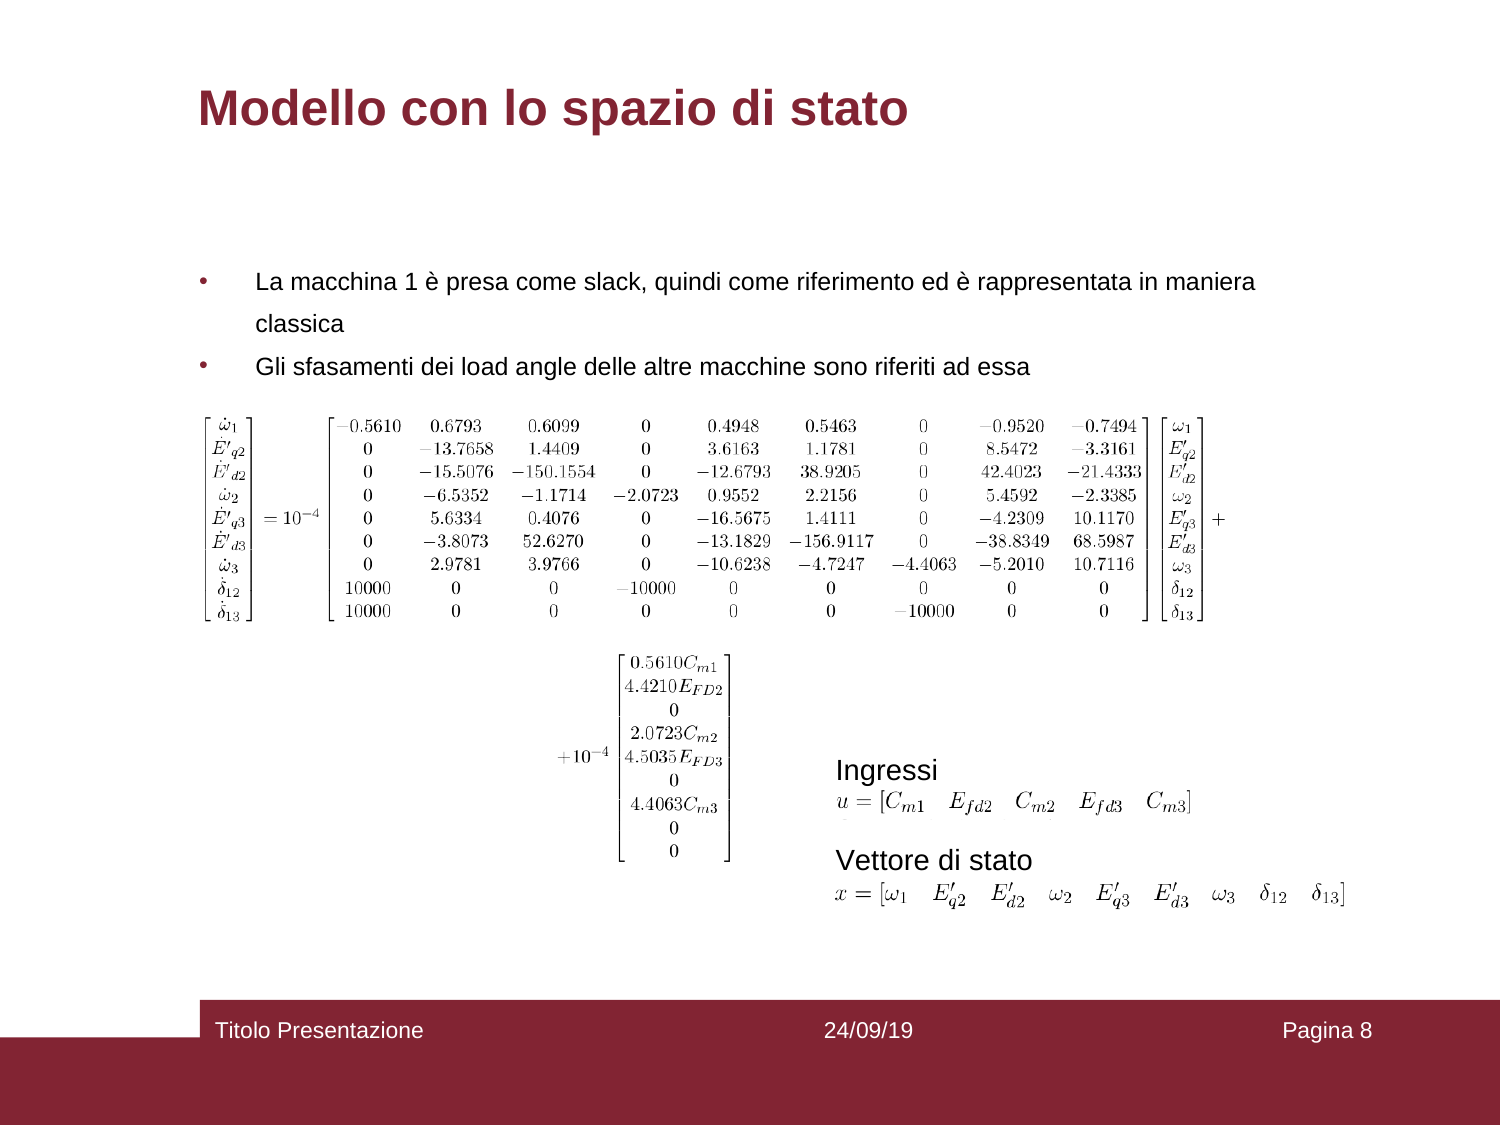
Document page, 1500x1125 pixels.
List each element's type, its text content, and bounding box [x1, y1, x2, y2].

title Modello con lo spazio di stato [183, 67, 1400, 150]
text_box Vettore di stato [820, 833, 1130, 884]
list La macchina 1 è presa come slack, quindi come riferimento ed è rappresentata in maniera classica Gli sfasamenti dei load angle delle altre macchine sono riferiti ad essa [184, 257, 1400, 921]
text_box Ingressi [820, 744, 1130, 794]
picture [194, 410, 1347, 912]
